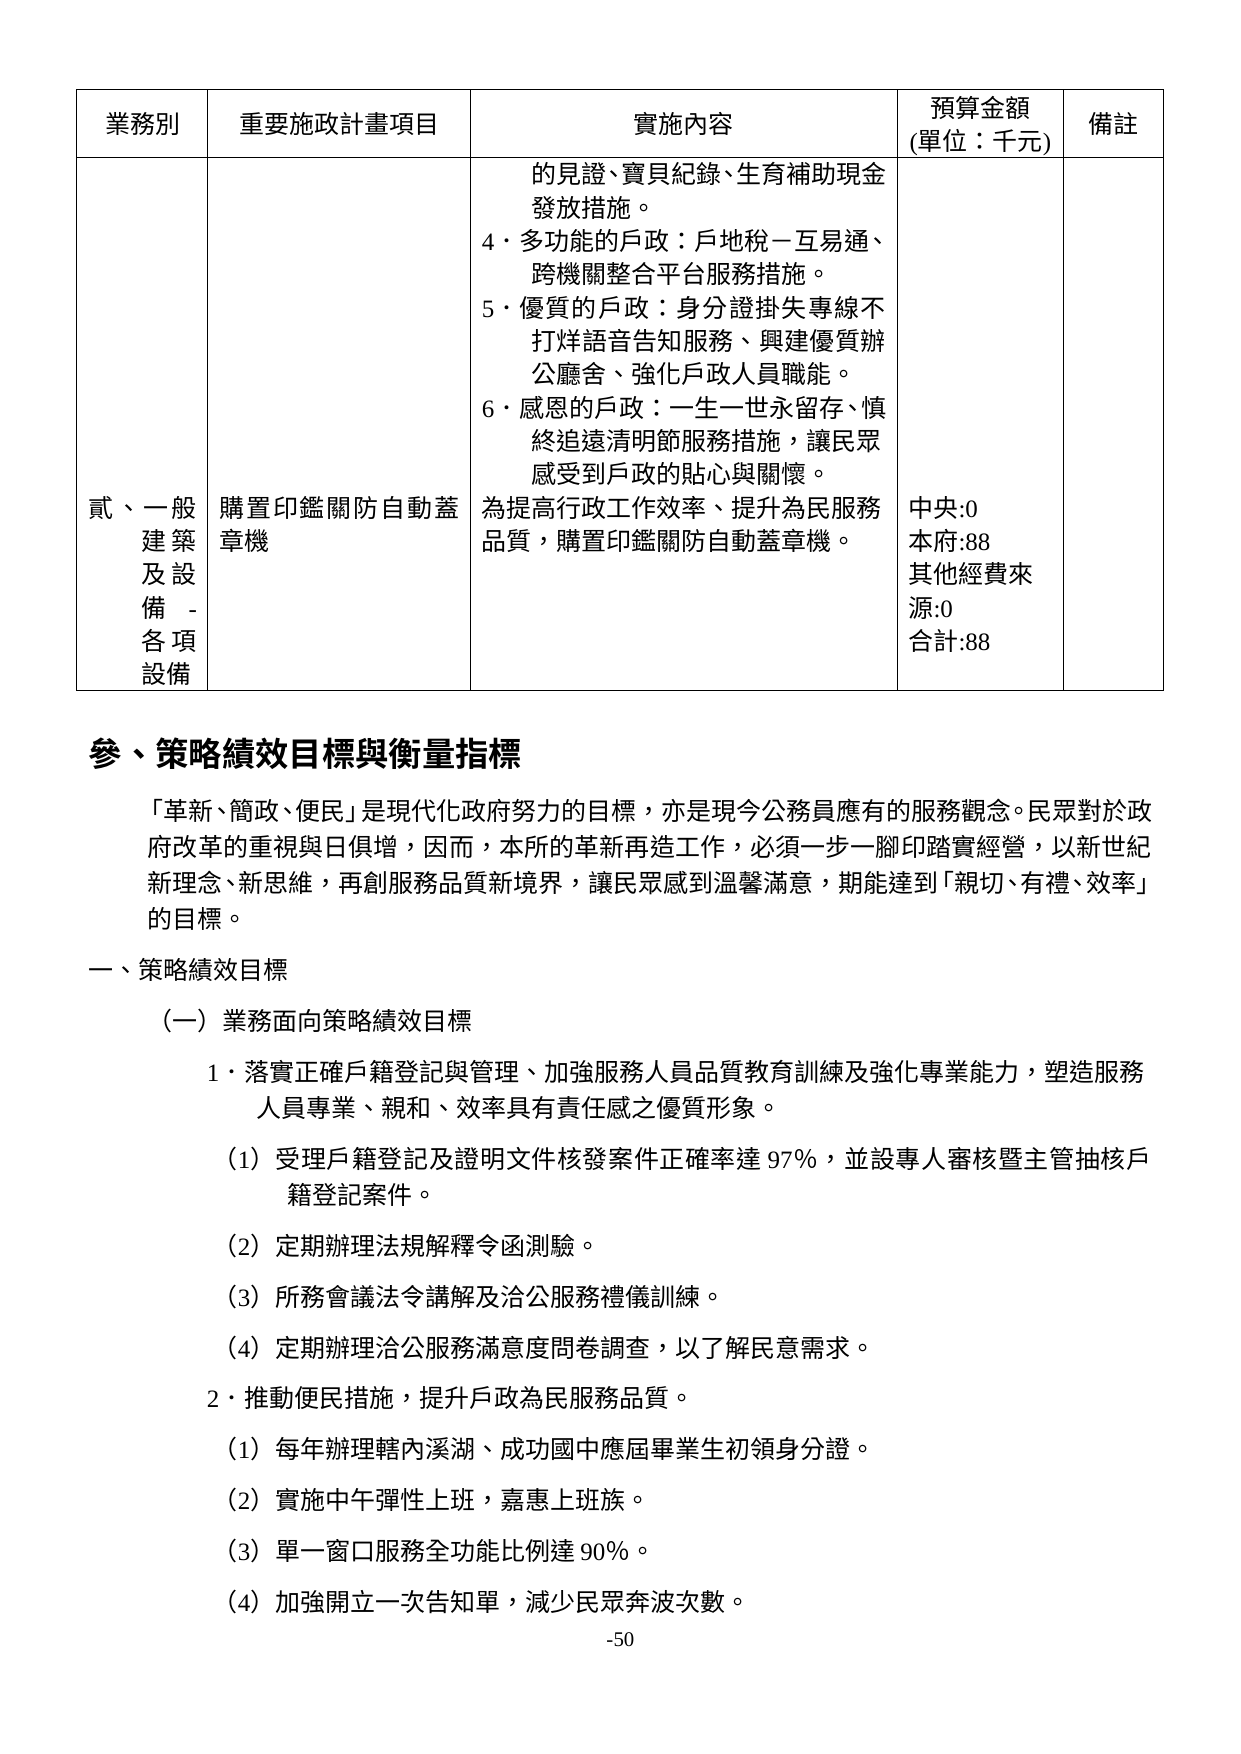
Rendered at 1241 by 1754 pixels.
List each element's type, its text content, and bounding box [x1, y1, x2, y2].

list 受理戶籍登記及證明文件核發案件正確率達97％，並設專人審核暨主管抽核戶籍登記案件。 [213, 1139, 1152, 1212]
text 一、策略績效目標 [88, 951, 1152, 987]
table_cell 中央:0 本府:88 其他經費來源:0 合計:88 [898, 490, 1063, 690]
table_header 備註 [1064, 90, 1163, 157]
list 所務會議法令講解及洽公服務禮儀訓練。 [213, 1277, 1152, 1313]
table_cell 貳、一般建築及設備-各項設備 [77, 490, 207, 690]
text （一）業務面向策略績效目標 [148, 1001, 1152, 1038]
table_header 重要施政計畫項目 [208, 90, 470, 157]
table_cell [208, 158, 470, 490]
table_cell 為提高行政工作效率、提升為民服務品質，購置印鑑關防自動蓋章機。 [471, 490, 897, 690]
table_cell 的見證、寶貝紀錄、生育補助現金發放措施。 多功能的戶政：戶地稅－互易通、跨機關整合平台服務措施。 優質的戶政：身分證掛失專線不打烊語音告知服務、興建優質辦公廳舍、強化戶政人員職能。 感恩的戶政：一生一世永留存、慎終追遠清明節服務措施，讓民眾感受到戶政的貼心與關懷。 [471, 158, 897, 490]
table_cell [1064, 158, 1163, 490]
text 參、策略績效目標與衡量指標 [88, 728, 1152, 776]
list 定期辦理法規解釋令函測驗。 [213, 1226, 1152, 1263]
list 單一窗口服務全功能比例達90％。 [213, 1531, 1152, 1568]
list 落實正確戶籍登記與管理、加強服務人員品質教育訓練及強化專業能力，塑造服務人員專業、親和、效率具有責任感之優質形象。 [207, 1052, 1152, 1125]
table_header 預算金額 (單位：千元) [898, 90, 1063, 157]
table_cell [77, 158, 207, 490]
list 加強開立一次告知單，減少民眾奔波次數。 [213, 1582, 1152, 1618]
text 「革新、簡政、便民」是現代化政府努力的目標，亦是現今公務員應有的服務觀念。民眾對於政府改革的重視與日俱增，因而，本所的革新再造工作，必須一步一腳印踏實經營，以新世紀、新理念、新思維，再創服務品質新境界，讓民眾感到溫馨滿意，期能達到「親切、有禮、效率」的目標。 [148, 791, 1152, 936]
table_cell 購置印鑑關防自動蓋章機 [208, 490, 470, 690]
table_cell [1064, 490, 1163, 690]
list 每年辦理轄內溪湖、成功國中應屆畢業生初領身分證。 [213, 1430, 1152, 1466]
list 推動便民措施，提升戶政為民服務品質。 [207, 1379, 1152, 1415]
list 定期辦理洽公服務滿意度問卷調查，以了解民意需求。 [213, 1328, 1152, 1364]
table_header 實施內容 [471, 90, 897, 157]
table_header 業務別 [77, 90, 207, 157]
list 實施中午彈性上班，嘉惠上班族。 [213, 1481, 1152, 1517]
table_cell [898, 158, 1063, 490]
